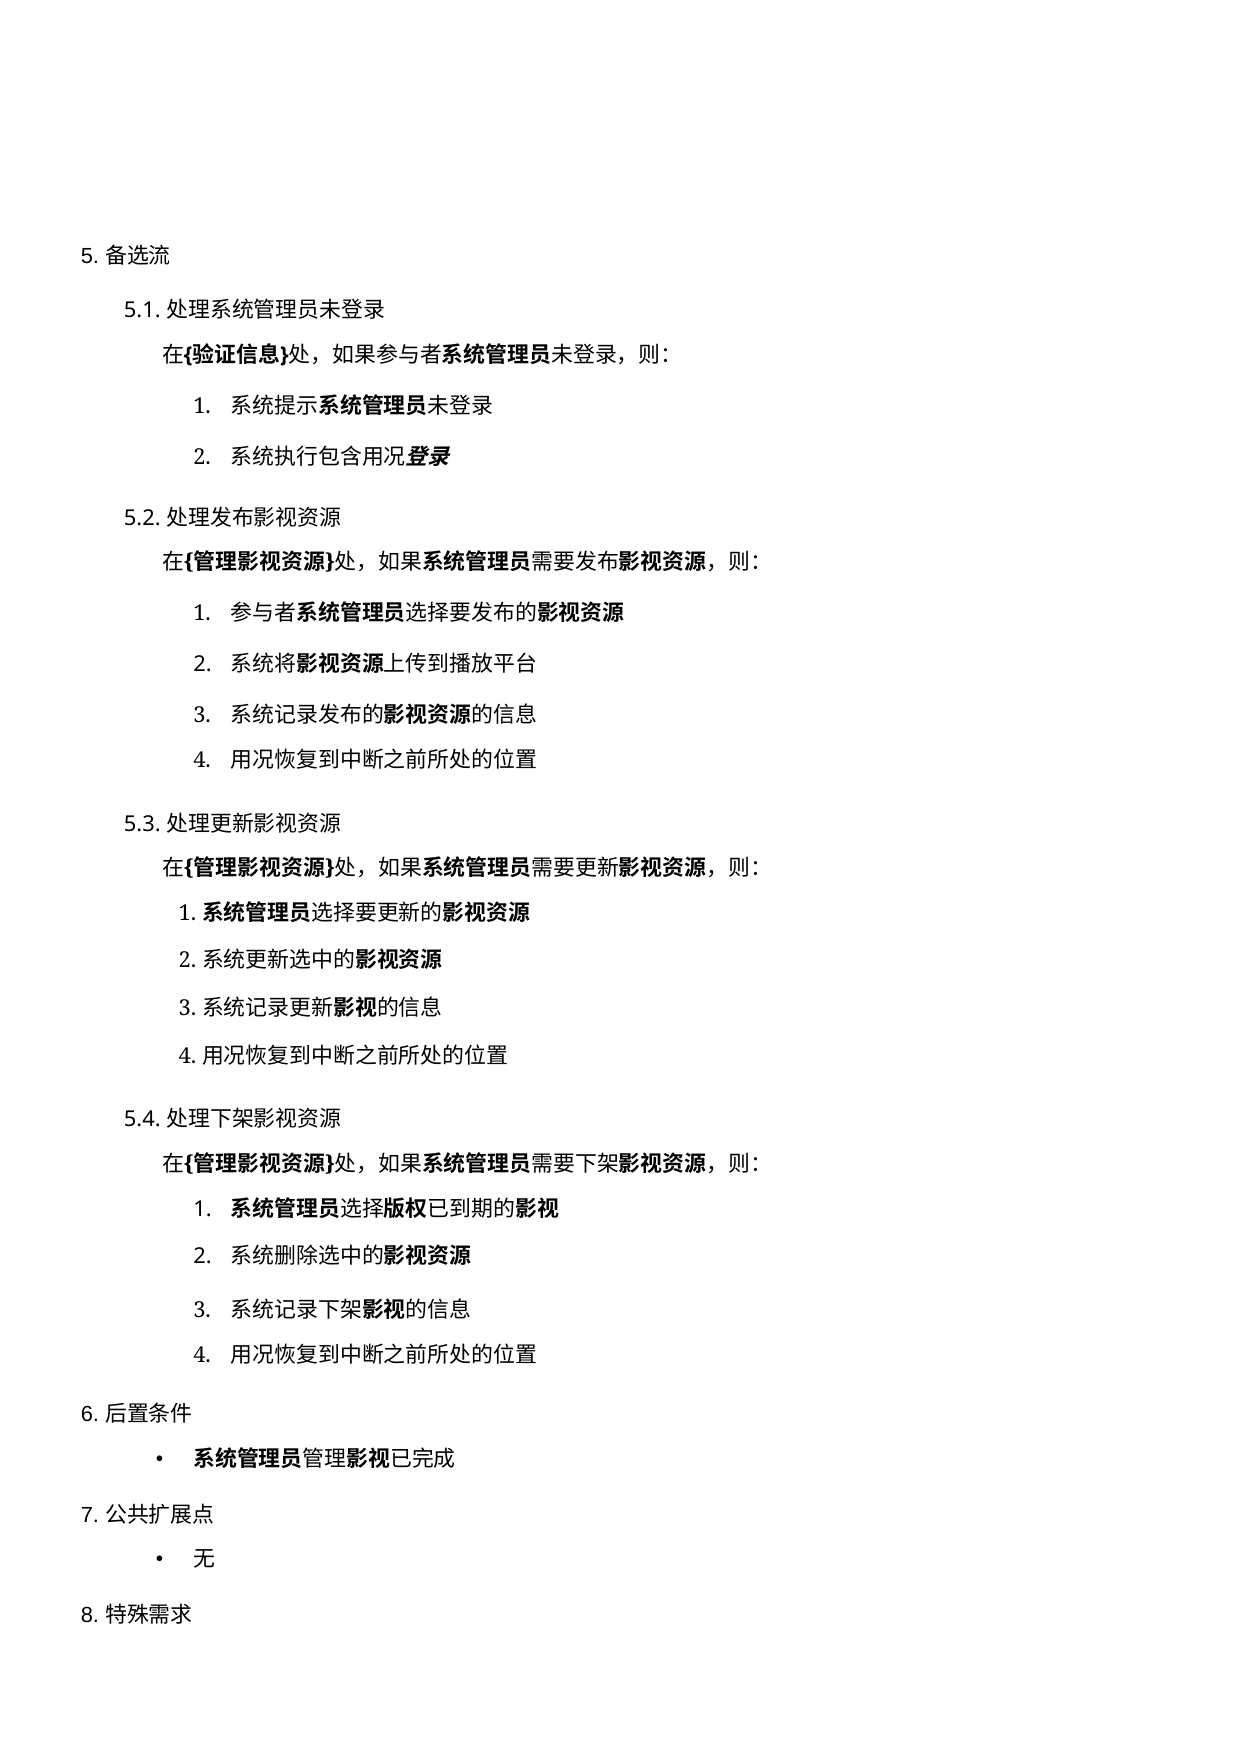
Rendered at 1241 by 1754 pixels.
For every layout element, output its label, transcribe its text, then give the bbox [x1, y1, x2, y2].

text 3. 系统记录更新影视的信息 [156, 990, 1122, 1022]
text 在{管理影视资源}处，如果系统管理员需要更新影视资源，则： [118, 850, 1122, 882]
list 系统管理员选择版权已到期的影视 [193, 1191, 1122, 1222]
subtitle 公共扩展点 [81, 1497, 1122, 1528]
subtitle 处理系统管理员未登录 [118, 292, 1122, 324]
list 系统记录发布的影视资源的信息 [193, 697, 1122, 729]
subtitle 处理更新影视资源 [118, 806, 1122, 837]
list 用况恢复到中断之前所处的位置 [193, 1337, 1122, 1369]
list 系统管理员管理影视已完成 [156, 1441, 1122, 1472]
list 系统记录下架影视的信息 [193, 1292, 1122, 1324]
list 系统提示系统管理员未登录 [193, 388, 1122, 419]
list 系统删除选中的影视资源 [193, 1238, 1122, 1270]
list 系统将影视资源上传到播放平台 [193, 646, 1122, 678]
list 系统执行包含用况登录 [193, 439, 1122, 470]
text 1. 系统管理员选择要更新的影视资源 [156, 895, 1122, 927]
list 用况恢复到中断之前所处的位置 [193, 742, 1122, 773]
subtitle 处理下架影视资源 [118, 1101, 1122, 1133]
text 2. 系统更新选中的影视资源 [156, 942, 1122, 974]
list 无 [156, 1541, 1122, 1573]
subtitle 特殊需求 [81, 1597, 1122, 1629]
subtitle 后置条件 [81, 1396, 1122, 1428]
text 4. 用况恢复到中断之前所处的位置 [156, 1038, 1122, 1069]
subtitle 备选流 [81, 238, 1122, 269]
subtitle 处理发布影视资源 [118, 499, 1122, 531]
list 参与者系统管理员选择要发布的影视资源 [193, 595, 1122, 627]
text 在{管理影视资源}处，如果系统管理员需要发布影视资源，则： [118, 544, 1122, 576]
text 在{管理影视资源}处，如果系统管理员需要下架影视资源，则： [118, 1146, 1122, 1178]
text 在{验证信息}处，如果参与者系统管理员未登录，则： [118, 337, 1122, 368]
